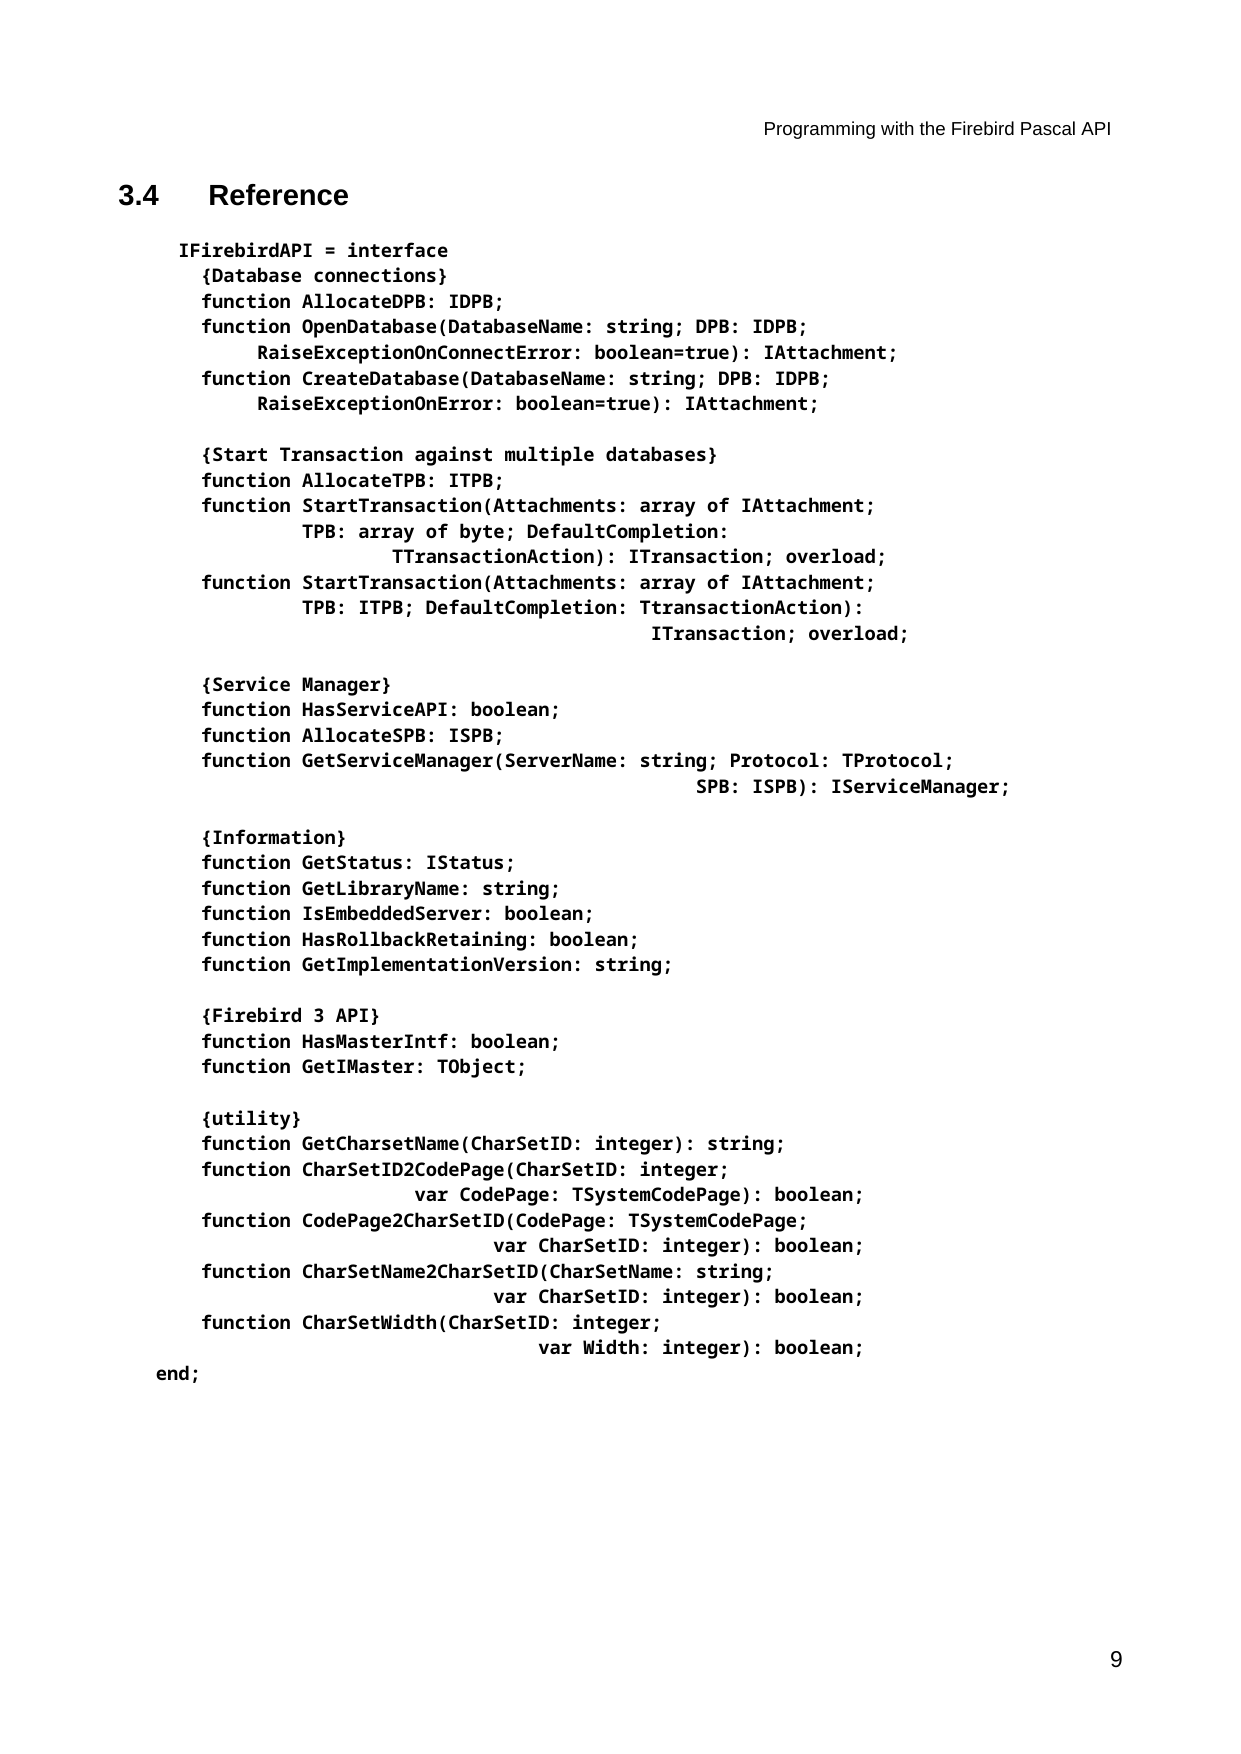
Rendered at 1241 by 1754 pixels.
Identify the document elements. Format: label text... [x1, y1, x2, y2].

text function HasRollbackRetaining: boolean; [156, 926, 1122, 952]
text function GetImplementationVersion: string; [156, 952, 1122, 977]
text RaiseExceptionOnConnectError: boolean=true): IAttachment; [156, 339, 1122, 365]
text {Firebird 3 API} [156, 1003, 1122, 1028]
text var CodePage: TSystemCodePage): boolean; [156, 1181, 1122, 1207]
text var CharSetID: integer): boolean; [156, 1283, 1122, 1309]
text function CharSetName2CharSetID(CharSetName: string; [156, 1258, 1122, 1283]
text var CharSetID: integer): boolean; [156, 1232, 1122, 1258]
text IFirebirdAPI = interface [156, 237, 1122, 263]
text function IsEmbeddedServer: boolean; [156, 901, 1122, 926]
text TPB: ITPB; DefaultCompletion: TtransactionAction): [156, 594, 1122, 620]
text function AllocateDPB: IDPB; [156, 288, 1122, 314]
text RaiseExceptionOnError: boolean=true): IAttachment; [156, 390, 1122, 416]
subtitle Reference [118, 178, 1122, 212]
text function HasServiceAPI: boolean; [156, 697, 1122, 722]
text function CharSetWidth(CharSetID: integer; [156, 1309, 1122, 1334]
text function GetStatus: IStatus; [156, 850, 1122, 875]
text function GetLibraryName: string; [156, 875, 1122, 901]
text function GetServiceManager(ServerName: string; Protocol: TProtocol; [156, 748, 1122, 773]
text var Width: integer): boolean; [156, 1334, 1122, 1360]
text function CharSetID2CodePage(CharSetID: integer; [156, 1156, 1122, 1181]
text SPB: ISPB): IServiceManager; [156, 773, 1122, 799]
text {Start Transaction against multiple databases} [156, 441, 1122, 467]
text function CreateDatabase(DatabaseName: string; DPB: IDPB; [156, 365, 1122, 390]
text function GetCharsetName(CharSetID: integer): string; [156, 1130, 1122, 1156]
text function AllocateSPB: ISPB; [156, 722, 1122, 748]
text function StartTransaction(Attachments: array of IAttachment; [156, 569, 1122, 594]
text {Database connections} [156, 263, 1122, 288]
text function GetIMaster: TObject; [156, 1054, 1122, 1079]
text {Service Manager} [156, 671, 1122, 697]
text ITransaction; overload; [156, 620, 1122, 646]
text {Information} [156, 824, 1122, 850]
text function OpenDatabase(DatabaseName: string; DPB: IDPB; [156, 314, 1122, 339]
text {utility} [156, 1105, 1122, 1130]
text TTransactionAction): ITransaction; overload; [156, 543, 1122, 569]
text function AllocateTPB: ITPB; [156, 467, 1122, 492]
text end; [156, 1360, 1122, 1386]
text TPB: array of byte; DefaultCompletion: [156, 518, 1122, 543]
text function CodePage2CharSetID(CodePage: TSystemCodePage; [156, 1207, 1122, 1232]
text function StartTransaction(Attachments: array of IAttachment; [156, 492, 1122, 518]
text function HasMasterIntf: boolean; [156, 1028, 1122, 1054]
